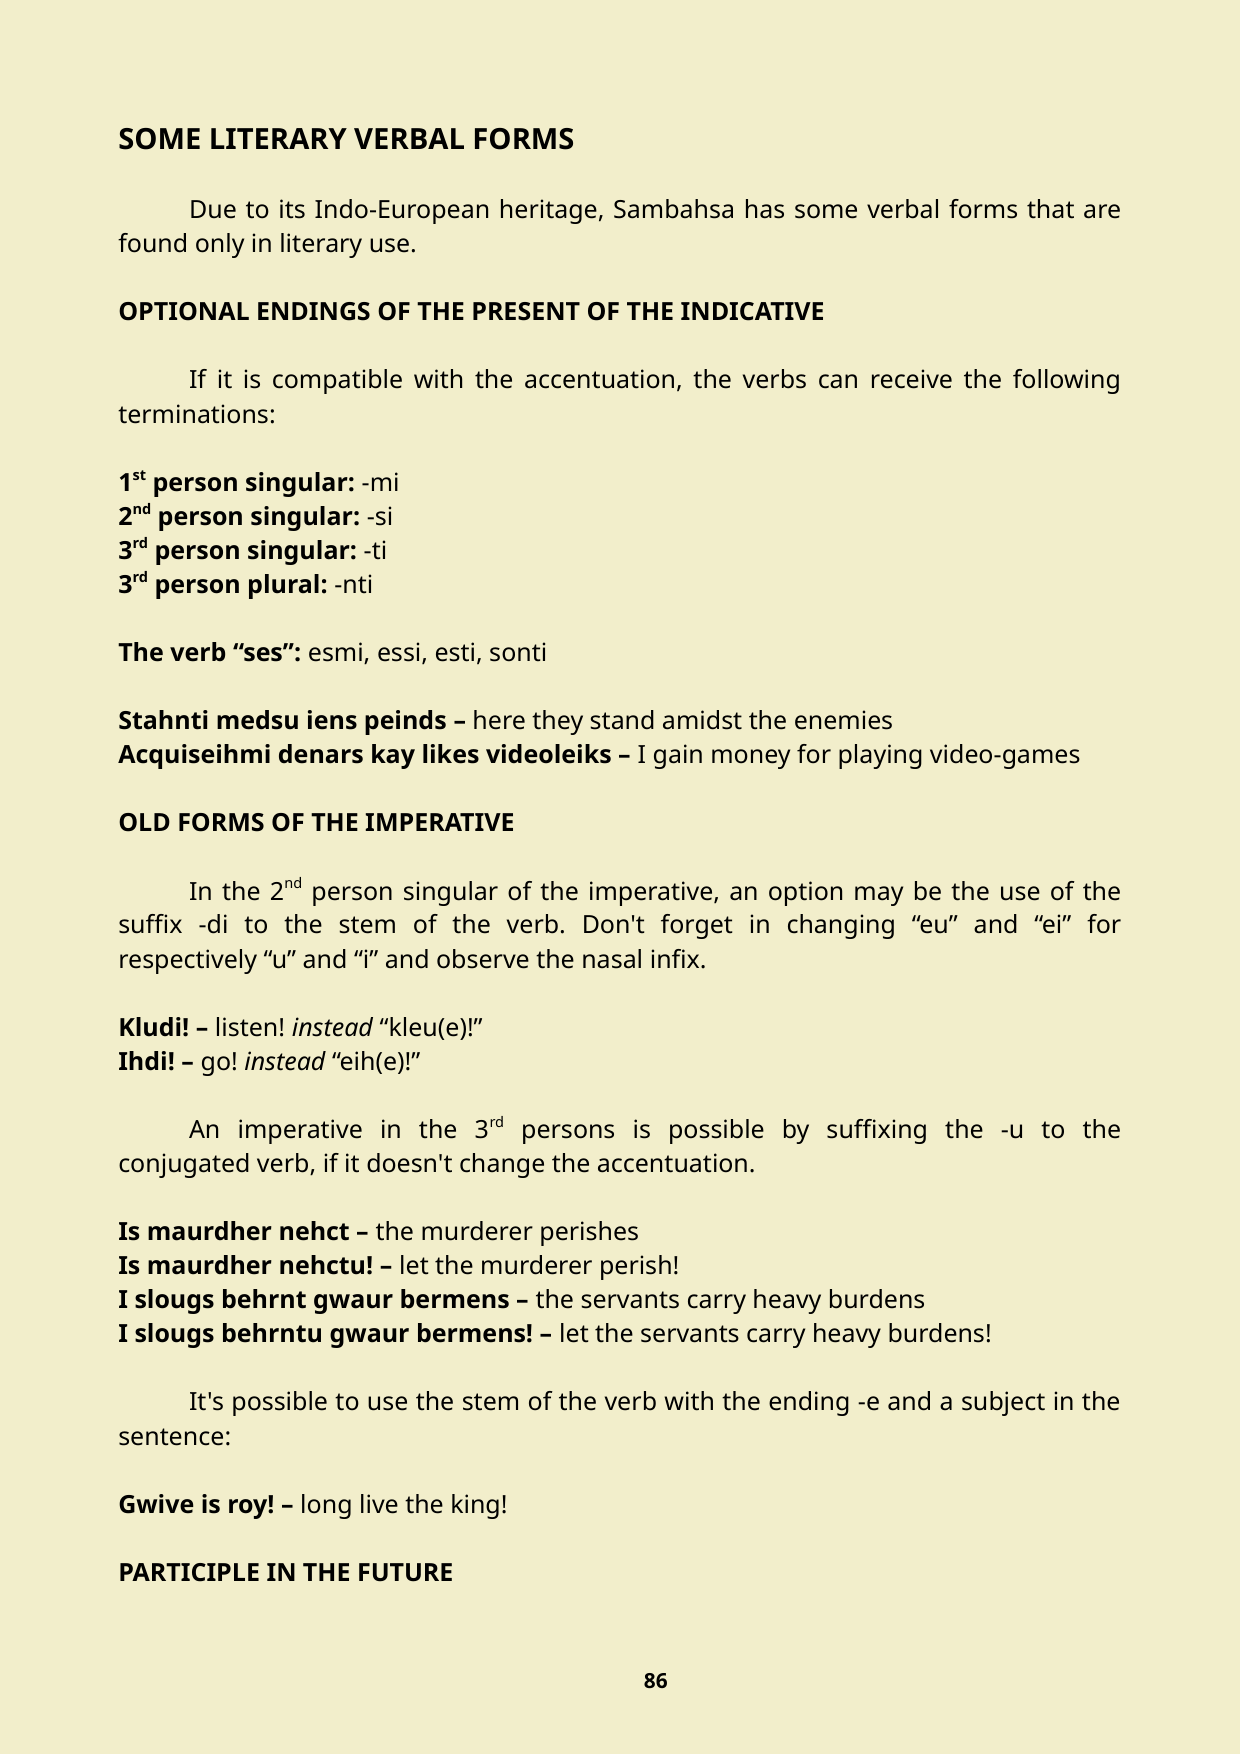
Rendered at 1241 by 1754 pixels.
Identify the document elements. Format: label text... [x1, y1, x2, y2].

text If it is compatible with the accentuation, the verbs can receive the following terminations: [118, 362, 1122, 430]
text Is maurdher nehct – the murderer perishes [118, 1214, 1122, 1248]
text I slougs behrnt gwaur bermens – the servants carry heavy burdens [118, 1282, 1122, 1316]
subtitle SOME LITERARY VERBAL FORMS [118, 118, 1122, 158]
subtitle OLD FORMS OF THE IMPERATIVE [118, 805, 1122, 839]
subtitle OPTIONAL ENDINGS OF THE PRESENT OF THE INDICATIVE [118, 294, 1122, 328]
text Due to its Indo-European heritage, Sambahsa has some verbal forms that are found only in literary use. [118, 192, 1122, 260]
text Kludi! – listen! instead “kleu(e)!” [118, 1009, 1122, 1043]
text 3rd person singular: -ti [118, 532, 1122, 567]
text Stahnti medsu iens peinds – here they stand amidst the enemies [118, 703, 1122, 737]
text 3rd person plural: -nti [118, 567, 1122, 601]
text Is maurdher nehctu! – let the murderer perish! [118, 1248, 1122, 1282]
text An imperative in the 3rd persons is possible by suffixing the -u to the conjugated verb, if it doesn't change the accentuation. [118, 1112, 1122, 1180]
text Acquiseihmi denars kay likes videoleiks – I gain money for playing video-games [118, 737, 1122, 771]
text 2nd person singular: -si [118, 498, 1122, 532]
text The verb “ses”: esmi, essi, esti, sonti [118, 635, 1122, 669]
subtitle PARTICIPLE IN THE FUTURE [118, 1554, 1122, 1588]
text I slougs behrntu gwaur bermens! – let the servants carry heavy burdens! [118, 1316, 1122, 1350]
text It's possible to use the stem of the verb with the ending -e and a subject in the sentence: [118, 1384, 1122, 1452]
text Gwive is roy! – long live the king! [118, 1486, 1122, 1520]
text 1st person singular: -mi [118, 464, 1122, 498]
text Ihdi! – go! instead “eih(e)!” [118, 1043, 1122, 1077]
text In the 2nd person singular of the imperative, an option may be the use of the suffix ‑di to the stem of the verb. Don't forget in changing “eu” and “ei” for respectively “u” and “i” and observe the nasal infix. [118, 873, 1122, 975]
